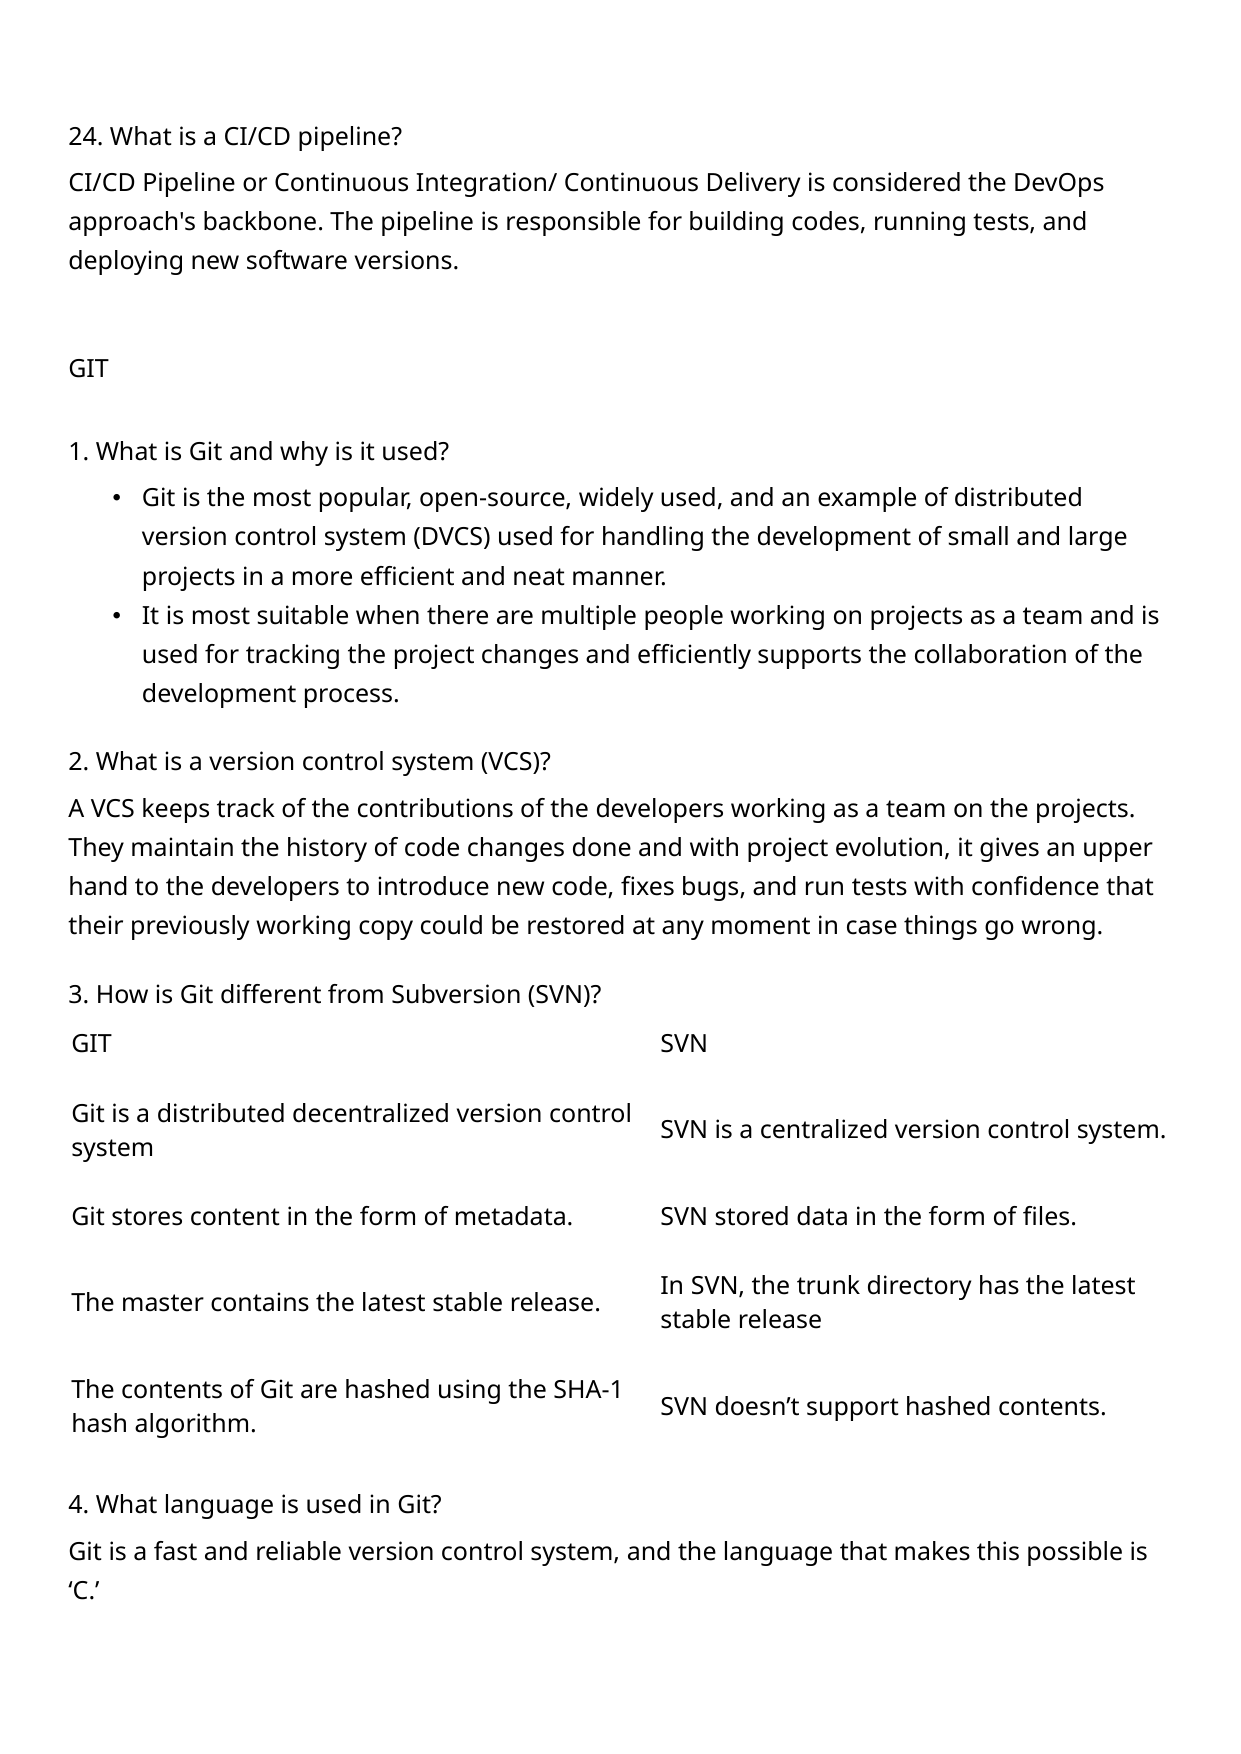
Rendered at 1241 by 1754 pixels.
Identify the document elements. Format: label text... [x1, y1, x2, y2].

text GIT [68, 351, 1173, 384]
table_cell Git is a distributed decentralized version control system [68, 1092, 657, 1196]
table_header SVN [657, 1023, 1173, 1092]
table_cell SVN stored data in the form of files. [657, 1196, 1173, 1265]
subtitle 24. What is a CI/CD pipeline? [68, 118, 1173, 152]
subtitle 3. How is Git different from Subversion (SVN)? [68, 976, 1173, 1010]
table_header GIT [68, 1023, 657, 1092]
subtitle 2. What is a version control system (VCS)? [68, 744, 1173, 778]
list Git is the most popular, open-source, widely used, and an example of distributed version control system (DVCS) used for handling the development of small and large projects in a more efficient and neat manner. [112, 480, 1173, 592]
list It is most suitable when there are multiple people working on projects as a team and is used for tracking the project changes and efficiently supports the collaboration of the development process. [112, 597, 1173, 710]
subtitle 1. What is Git and why is it used? [68, 433, 1173, 467]
text Git is a fast and reliable version control system, and the language that makes this possible is ‘C.’ [68, 1533, 1173, 1606]
table_cell SVN doesn’t support hashed contents. [657, 1369, 1173, 1472]
table_cell The master contains the latest stable release. [68, 1265, 657, 1368]
table_cell Git stores content in the form of metadata. [68, 1196, 657, 1265]
text A VCS keeps track of the contributions of the developers working as a team on the projects. They maintain the history of code changes done and with project evolution, it gives an upper hand to the developers to introduce new code, fixes bugs, and run tests with confidence that their previously working copy could be restored at any moment in case things go wrong. [68, 791, 1173, 942]
subtitle 4. What language is used in Git? [68, 1487, 1173, 1521]
table_cell In SVN, the trunk directory has the latest stable release [657, 1265, 1173, 1368]
table_cell SVN is a centralized version control system. [657, 1092, 1173, 1196]
table_cell The contents of Git are hashed using the SHA-1 hash algorithm. [68, 1369, 657, 1472]
text CI/CD Pipeline or Continuous Integration/ Continuous Delivery is considered the DevOps approach's backbone. The pipeline is responsible for building codes, running tests, and deploying new software versions. [68, 165, 1173, 277]
